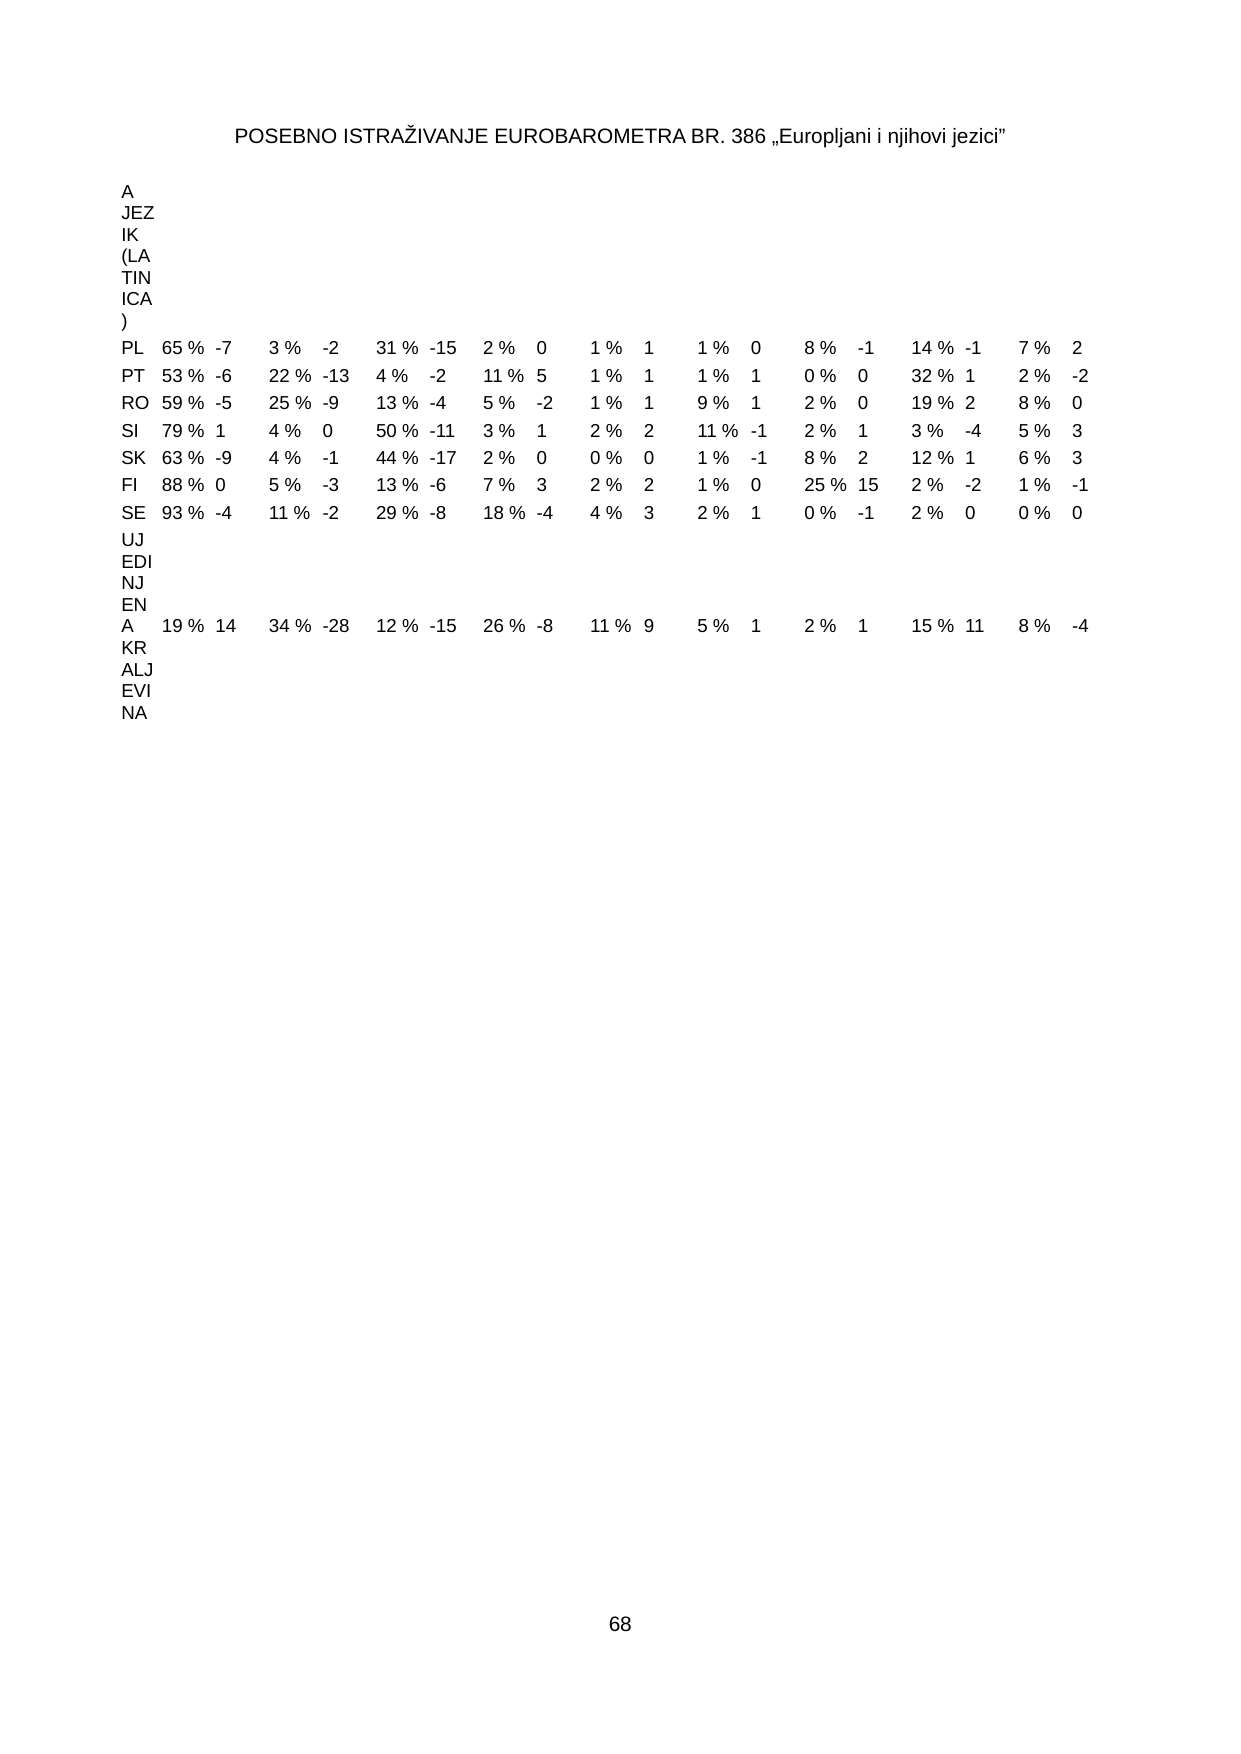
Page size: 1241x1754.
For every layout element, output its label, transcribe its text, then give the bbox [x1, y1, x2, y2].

table_cell 1 [962, 362, 1015, 389]
table_cell 14 % [908, 334, 962, 362]
table_cell 0 [748, 334, 801, 362]
table_cell —6 [426, 471, 480, 499]
table_cell —4 [1069, 526, 1122, 726]
table_cell —15 [426, 526, 480, 726]
table_cell [159, 178, 212, 334]
table_cell 50 % [373, 416, 426, 444]
table_cell 2 [962, 389, 1015, 416]
table_cell 3 [1069, 444, 1122, 471]
table_cell —4 [962, 416, 1015, 444]
table_cell 2 % [480, 444, 533, 471]
table_cell 0 [855, 389, 908, 416]
table_cell 5 [534, 362, 587, 389]
table_cell 7 % [1015, 334, 1069, 362]
table_cell —1 [855, 334, 908, 362]
table_cell —15 [426, 334, 480, 362]
table_cell 1 % [694, 444, 748, 471]
table_cell 1 [962, 444, 1015, 471]
table_cell 0 [534, 334, 587, 362]
table_cell 2 % [587, 416, 641, 444]
table_cell —9 [319, 389, 373, 416]
table_cell —2 [534, 389, 587, 416]
table_cell [801, 178, 855, 334]
table_cell —2 [426, 362, 480, 389]
table_cell —1 [319, 444, 373, 471]
table_cell —13 [319, 362, 373, 389]
table_cell —8 [534, 526, 587, 726]
table_cell 2 % [801, 416, 855, 444]
table_cell 2 % [908, 471, 962, 499]
table_cell —1 [534, 178, 587, 334]
table_cell [212, 178, 266, 334]
table_cell 2 % [801, 389, 855, 416]
table_cell 8 % [1015, 389, 1069, 416]
table_cell 44 % [373, 444, 426, 471]
table_cell 0 % [801, 362, 855, 389]
table_cell 11 % [480, 362, 533, 389]
table_cell 9 % [694, 389, 748, 416]
table_cell 12 % [908, 444, 962, 471]
table_cell 1 [748, 499, 801, 526]
table_cell 6 % [1015, 444, 1069, 471]
table_cell 29 % [373, 499, 426, 526]
table_cell 5 % [1015, 416, 1069, 444]
table_cell 1 [748, 389, 801, 416]
table_cell SI [118, 416, 159, 444]
table_cell SK [118, 444, 159, 471]
table_cell 0 [1069, 499, 1122, 526]
table_cell 5 % [694, 526, 748, 726]
table_cell 1 [641, 389, 694, 416]
table_cell 14 [212, 526, 266, 726]
table_cell 11 % [266, 499, 319, 526]
table_cell 2 % [480, 334, 533, 362]
table_cell 4 % [373, 362, 426, 389]
table_cell 3 % [266, 334, 319, 362]
table_cell 1 [212, 416, 266, 444]
table_cell 79 % [159, 416, 212, 444]
table_cell 11 [962, 526, 1015, 726]
table_cell [908, 178, 962, 334]
table_cell 0 % [801, 499, 855, 526]
table_cell 25 % [801, 471, 855, 499]
table_cell 13 % [373, 471, 426, 499]
table_cell —2 [319, 499, 373, 526]
table_cell 1 [748, 362, 801, 389]
table_cell 4 % [266, 416, 319, 444]
table_cell 3 [641, 499, 694, 526]
table_cell 19 % [159, 526, 212, 726]
table_cell —3 [962, 178, 1015, 334]
table_cell [373, 178, 426, 334]
table_cell —7 [212, 334, 266, 362]
table_cell 65 % [159, 334, 212, 362]
table_cell —4 [1069, 178, 1122, 334]
table_cell 59 % [159, 389, 212, 416]
table_cell PT [118, 362, 159, 389]
table_cell 12 % [373, 526, 426, 726]
table_cell A JEZIK (LATINICA) [118, 178, 159, 334]
table_cell 1 % [1015, 471, 1069, 499]
table_cell 3 % [480, 416, 533, 444]
table_cell [855, 178, 908, 334]
table_cell 7 % [480, 471, 533, 499]
table_cell 15 [855, 471, 908, 499]
table_cell 0 [855, 362, 908, 389]
table_cell 4 % [266, 444, 319, 471]
table_cell 1 % [694, 471, 748, 499]
table_cell 18 % [480, 499, 533, 526]
table_cell 8 % [801, 334, 855, 362]
table_cell [266, 178, 319, 334]
table_cell 2 % [587, 471, 641, 499]
table_cell —11 [426, 416, 480, 444]
table_cell 3 [1069, 416, 1122, 444]
table_cell [641, 178, 694, 334]
table_cell [426, 178, 480, 334]
table_cell 19 % [908, 389, 962, 416]
table_cell 0 [748, 471, 801, 499]
table_cell 0 % [1015, 499, 1069, 526]
table_cell —4 [426, 389, 480, 416]
table_cell SE [118, 499, 159, 526]
table_cell 1 [855, 416, 908, 444]
table_cell 22 % [266, 362, 319, 389]
table_cell 1 % [694, 362, 748, 389]
table_cell —2 [1069, 362, 1122, 389]
table_cell 25 % [266, 389, 319, 416]
table_cell 2 [1069, 334, 1122, 362]
table_cell 11 % [694, 416, 748, 444]
table_cell —28 [319, 526, 373, 726]
table_cell [694, 178, 748, 334]
table_cell 0 [962, 499, 1015, 526]
table_cell 2 [641, 471, 694, 499]
table_cell 0 [1069, 389, 1122, 416]
table_cell 2 % [801, 526, 855, 726]
table_cell 0 [319, 416, 373, 444]
table_cell 1 [641, 334, 694, 362]
table_cell —3 [319, 471, 373, 499]
table_cell 32 % [908, 362, 962, 389]
table_cell 1 % [587, 389, 641, 416]
table_cell UJEDINJENA KRALJEVINA [118, 526, 159, 726]
table_cell —1 [1069, 471, 1122, 499]
table_cell 5 % [266, 471, 319, 499]
table_cell —6 [212, 362, 266, 389]
table_cell 1 % [587, 362, 641, 389]
table_cell 9 [641, 526, 694, 726]
table_cell 2 % [694, 499, 748, 526]
table_cell 3 % [908, 416, 962, 444]
table_cell 63 % [159, 444, 212, 471]
table_cell 11 % [587, 526, 641, 726]
table_cell 2 [855, 444, 908, 471]
table_cell FI [118, 471, 159, 499]
table_cell [1015, 178, 1069, 334]
table_cell 1 % [587, 334, 641, 362]
table_cell 4 % [587, 499, 641, 526]
table_cell 0 % [587, 444, 641, 471]
table_cell 1 [748, 526, 801, 726]
table_cell —4 [212, 499, 266, 526]
table_cell —2 [962, 471, 1015, 499]
table_cell PL [118, 334, 159, 362]
table_cell —9 [212, 444, 266, 471]
table_cell —1 [748, 444, 801, 471]
table_cell 0 [534, 444, 587, 471]
table_cell —1 [855, 499, 908, 526]
table_cell 2 % [1015, 362, 1069, 389]
table_cell 2 % [908, 499, 962, 526]
table_cell RO [118, 389, 159, 416]
table_cell —4 [534, 499, 587, 526]
table_cell 93 % [159, 499, 212, 526]
table_cell 3 [534, 471, 587, 499]
table_cell [587, 178, 641, 334]
table_cell —1 [962, 334, 1015, 362]
table_cell 8 % [1015, 526, 1069, 726]
table_cell —2 [319, 334, 373, 362]
table_cell 2 [641, 416, 694, 444]
table_cell 1 [641, 362, 694, 389]
table_cell 31 % [373, 334, 426, 362]
table_cell 13 % [373, 389, 426, 416]
table_cell 1 % [694, 334, 748, 362]
table_cell 1 [855, 526, 908, 726]
table_cell 34 % [266, 526, 319, 726]
table_cell —17 [426, 444, 480, 471]
table_cell 0 [641, 444, 694, 471]
table_cell 0 [212, 471, 266, 499]
table_cell [748, 178, 801, 334]
table_cell [480, 178, 533, 334]
table_cell 26 % [480, 526, 533, 726]
table_cell 53 % [159, 362, 212, 389]
table_cell 5 % [480, 389, 533, 416]
table_cell —8 [426, 499, 480, 526]
table_cell 8 % [801, 444, 855, 471]
table_cell —5 [212, 389, 266, 416]
table_cell —1 [748, 416, 801, 444]
table_cell 88 % [159, 471, 212, 499]
table_cell [319, 178, 373, 334]
table_cell 1 [534, 416, 587, 444]
table_cell 15 % [908, 526, 962, 726]
